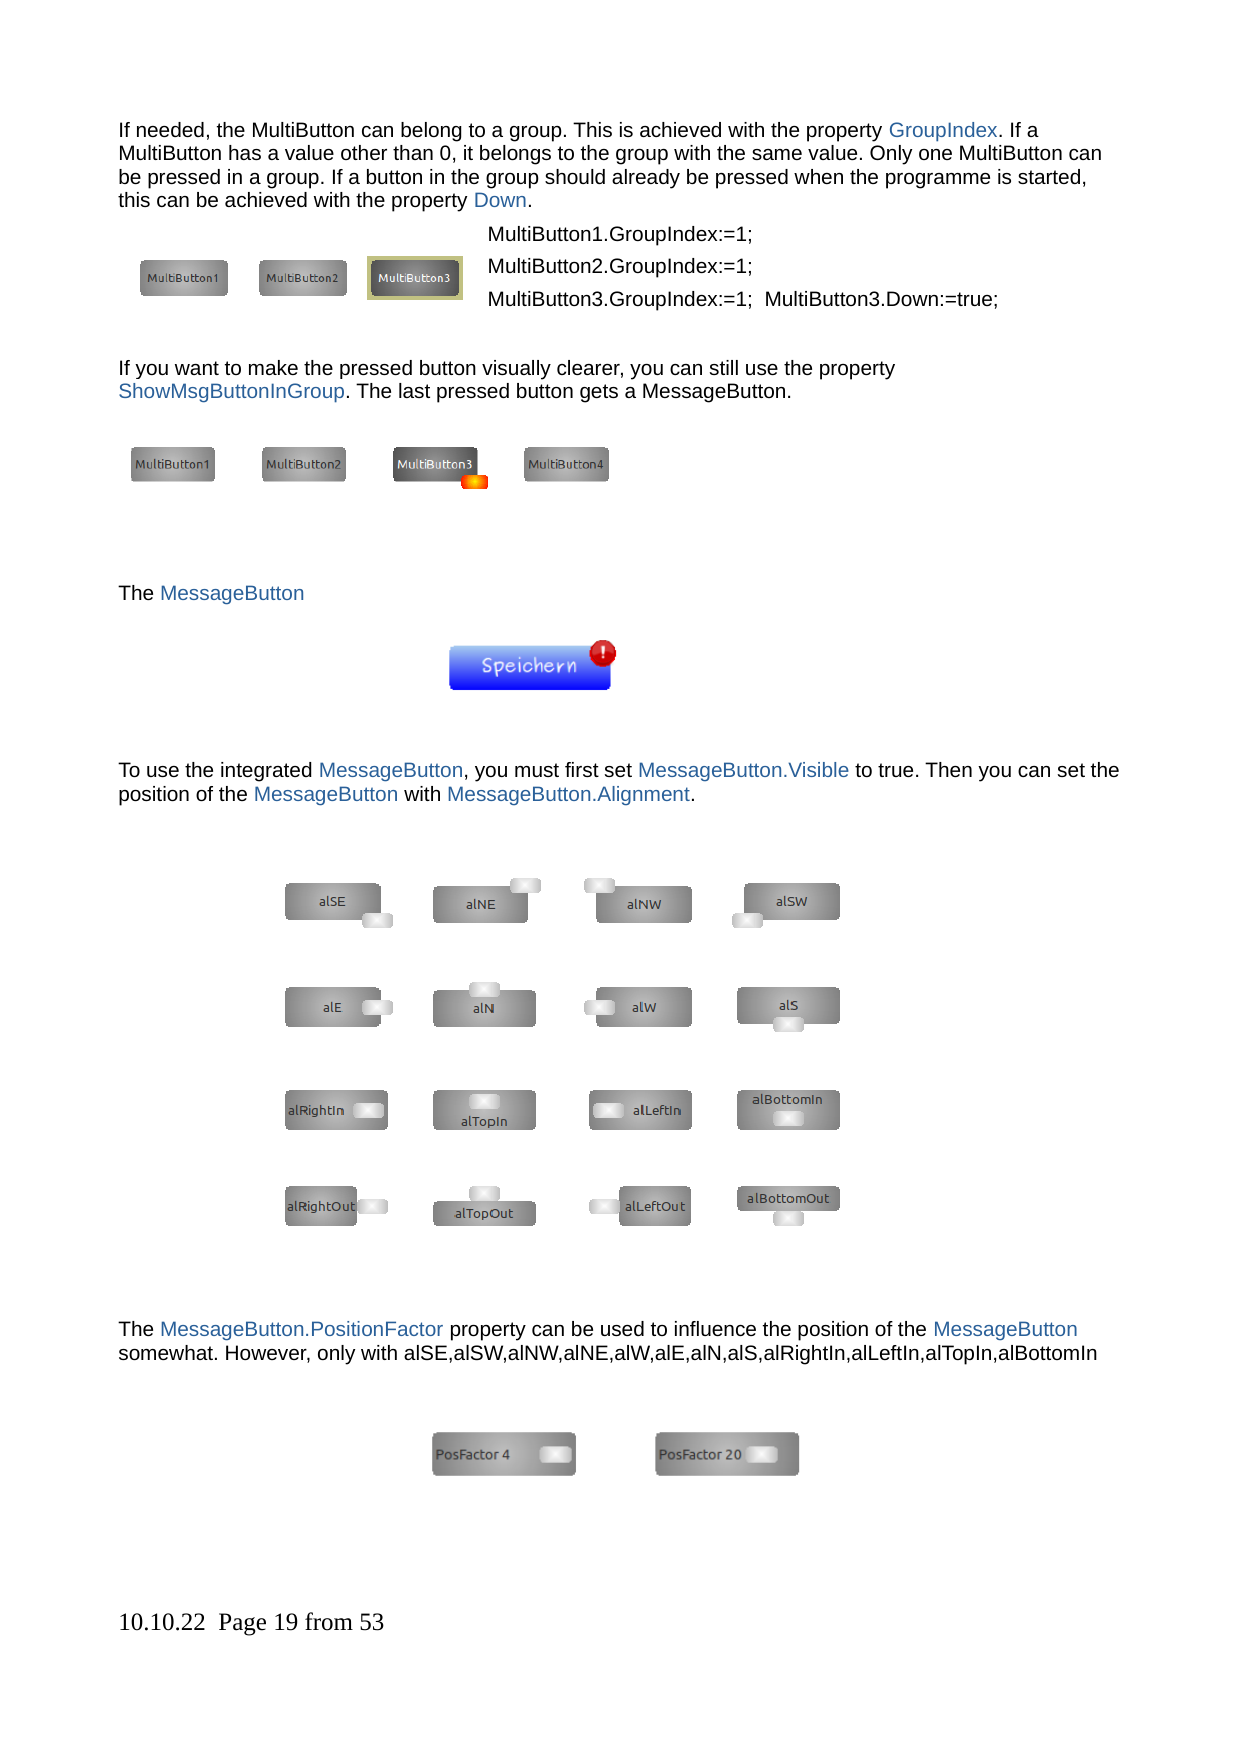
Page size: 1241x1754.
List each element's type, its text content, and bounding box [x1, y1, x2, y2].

text MultiButton3.GroupIndex:=1; MultiButton3.Down:=true; [483, 292, 1122, 309]
text The MessageButton [118, 586, 1122, 603]
picture [435, 628, 636, 710]
text MultiButton1.GroupIndex:=1; [118, 227, 1122, 245]
picture [121, 431, 630, 507]
picture [414, 1418, 826, 1490]
picture [124, 243, 483, 319]
text The MessageButton.PositionFactor property can be used to influence the position of the MessageButton somewhat. However, only with alSE,alSW,alNW,alNE,alW,alE,alN,alS,alRightIn,alLeftIn,alTopIn,alBottomIn [118, 1318, 1122, 1365]
text If you want to make the pressed button visually clearer, you can still use the property ShowMsgButtonInGroup. The last pressed button gets a MessageButton. [118, 356, 1122, 404]
picture [268, 863, 868, 1253]
text MultiButton2.GroupIndex:=1; [483, 259, 1122, 277]
text If needed, the MultiButton can belong to a group. This is achieved with the property GroupIndex. If a MultiButton has a value other than 0, it belongs to the group with the same value. Only one MultiButton can be pressed in a group. If a button in the group should already be pressed when the programme is started, this can be achieved with the property Down. [118, 118, 1122, 213]
text To use the integrated MessageButton, you must first set MessageButton.Visible to true. Then you can set the position of the MessageButton with MessageButton.Alignment. [118, 759, 1122, 806]
